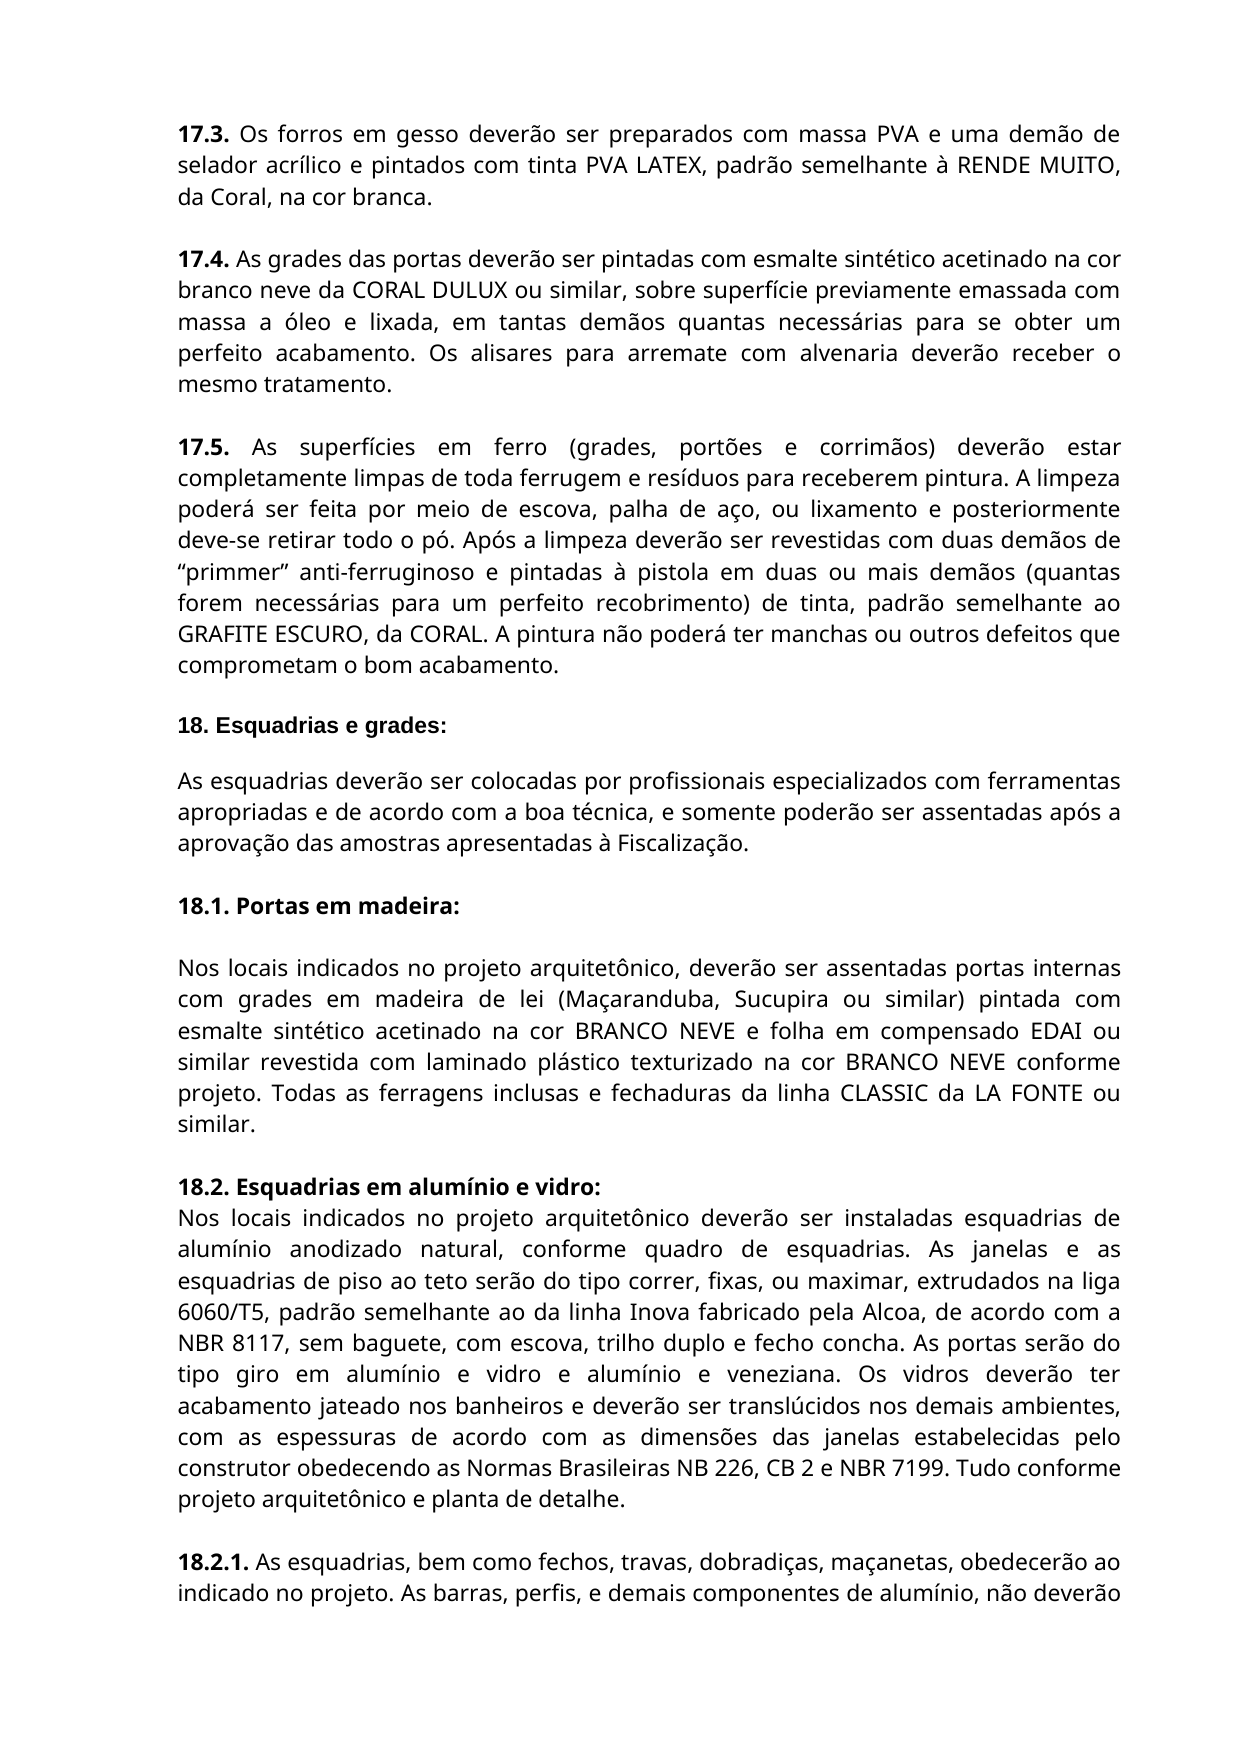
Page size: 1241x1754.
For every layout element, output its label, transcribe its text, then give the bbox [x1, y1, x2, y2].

text 17.3. Os forros em gesso deverão ser preparados com massa PVA e uma demão de selador acrílico e pintados com tinta PVA LATEX, padrão semelhante à RENDE MUITO, da Coral, na cor branca. [177, 118, 1122, 212]
text Nos locais indicados no projeto arquitetônico, deverão ser assentadas portas internas com grades em madeira de lei (Maçaranduba, Sucupira ou similar) pintada com esmalte sintético acetinado na cor BRANCO NEVE e folha em compensado EDAI ou similar revestida com laminado plástico texturizado na cor BRANCO NEVE conforme projeto. Todas as ferragens inclusas e fechaduras da linha CLASSIC da LA FONTE ou similar. [177, 952, 1122, 1139]
text 17.5. As superfícies em ferro (grades, portões e corrimãos) deverão estar completamente limpas de toda ferrugem e resíduos para receberem pintura. A limpeza poderá ser feita por meio de escova, palha de aço, ou lixamento e posteriormente deve-se retirar todo o pó. Após a limpeza deverão ser revestidas com duas demãos de “primmer” anti-ferruginoso e pintadas à pistola em duas ou mais demãos (quantas forem necessárias para um perfeito recobrimento) de tinta, padrão semelhante ao GRAFITE ESCURO, da CORAL. A pintura não poderá ter manchas ou outros defeitos que comprometam o bom acabamento. [177, 431, 1122, 681]
text 17.4. As grades das portas deverão ser pintadas com esmalte sintético acetinado na cor branco neve da CORAL DULUX ou similar, sobre superfície previamente emassada com massa a óleo e lixada, em tantas demãos quantas necessárias para se obter um perfeito acabamento. Os alisares para arremate com alvenaria deverão receber o mesmo tratamento. [177, 243, 1122, 399]
text As esquadrias deverão ser colocadas por profissionais especializados com ferramentas apropriadas e de acordo com a boa técnica, e somente poderão ser assentadas após a aprovação das amostras apresentadas à Fiscalização. [177, 764, 1122, 858]
subtitle 18.2. Esquadrias em alumínio e vidro: [177, 1171, 1122, 1202]
text Nos locais indicados no projeto arquitetônico deverão ser instaladas esquadrias de alumínio anodizado natural, conforme quadro de esquadrias. As janelas e as esquadrias de piso ao teto serão do tipo correr, fixas, ou maximar, extrudados na liga 6060/T5, padrão semelhante ao da linha Inova fabricado pela Alcoa, de acordo com a NBR 8117, sem baguete, com escova, trilho duplo e fecho concha. As portas serão do tipo giro em alumínio e vidro e alumínio e veneziana. Os vidros deverão ter acabamento jateado nos banheiros e deverão ser translúcidos nos demais ambientes, com as espessuras de acordo com as dimensões das janelas estabelecidas pelo construtor obedecendo as Normas Brasileiras NB 226, CB 2 e NBR 7199. Tudo conforme projeto arquitetônico e planta de detalhe. [177, 1202, 1122, 1514]
text 18.2.1. As esquadrias, bem como fechos, travas, dobradiças, maçanetas, obedecerão ao indicado no projeto. As barras, perfis, e demais componentes de alumínio, não deverão [177, 1546, 1122, 1608]
subtitle 18.1. Portas em madeira: [177, 889, 1122, 921]
subtitle 18. Esquadrias e grades: [177, 712, 1122, 738]
